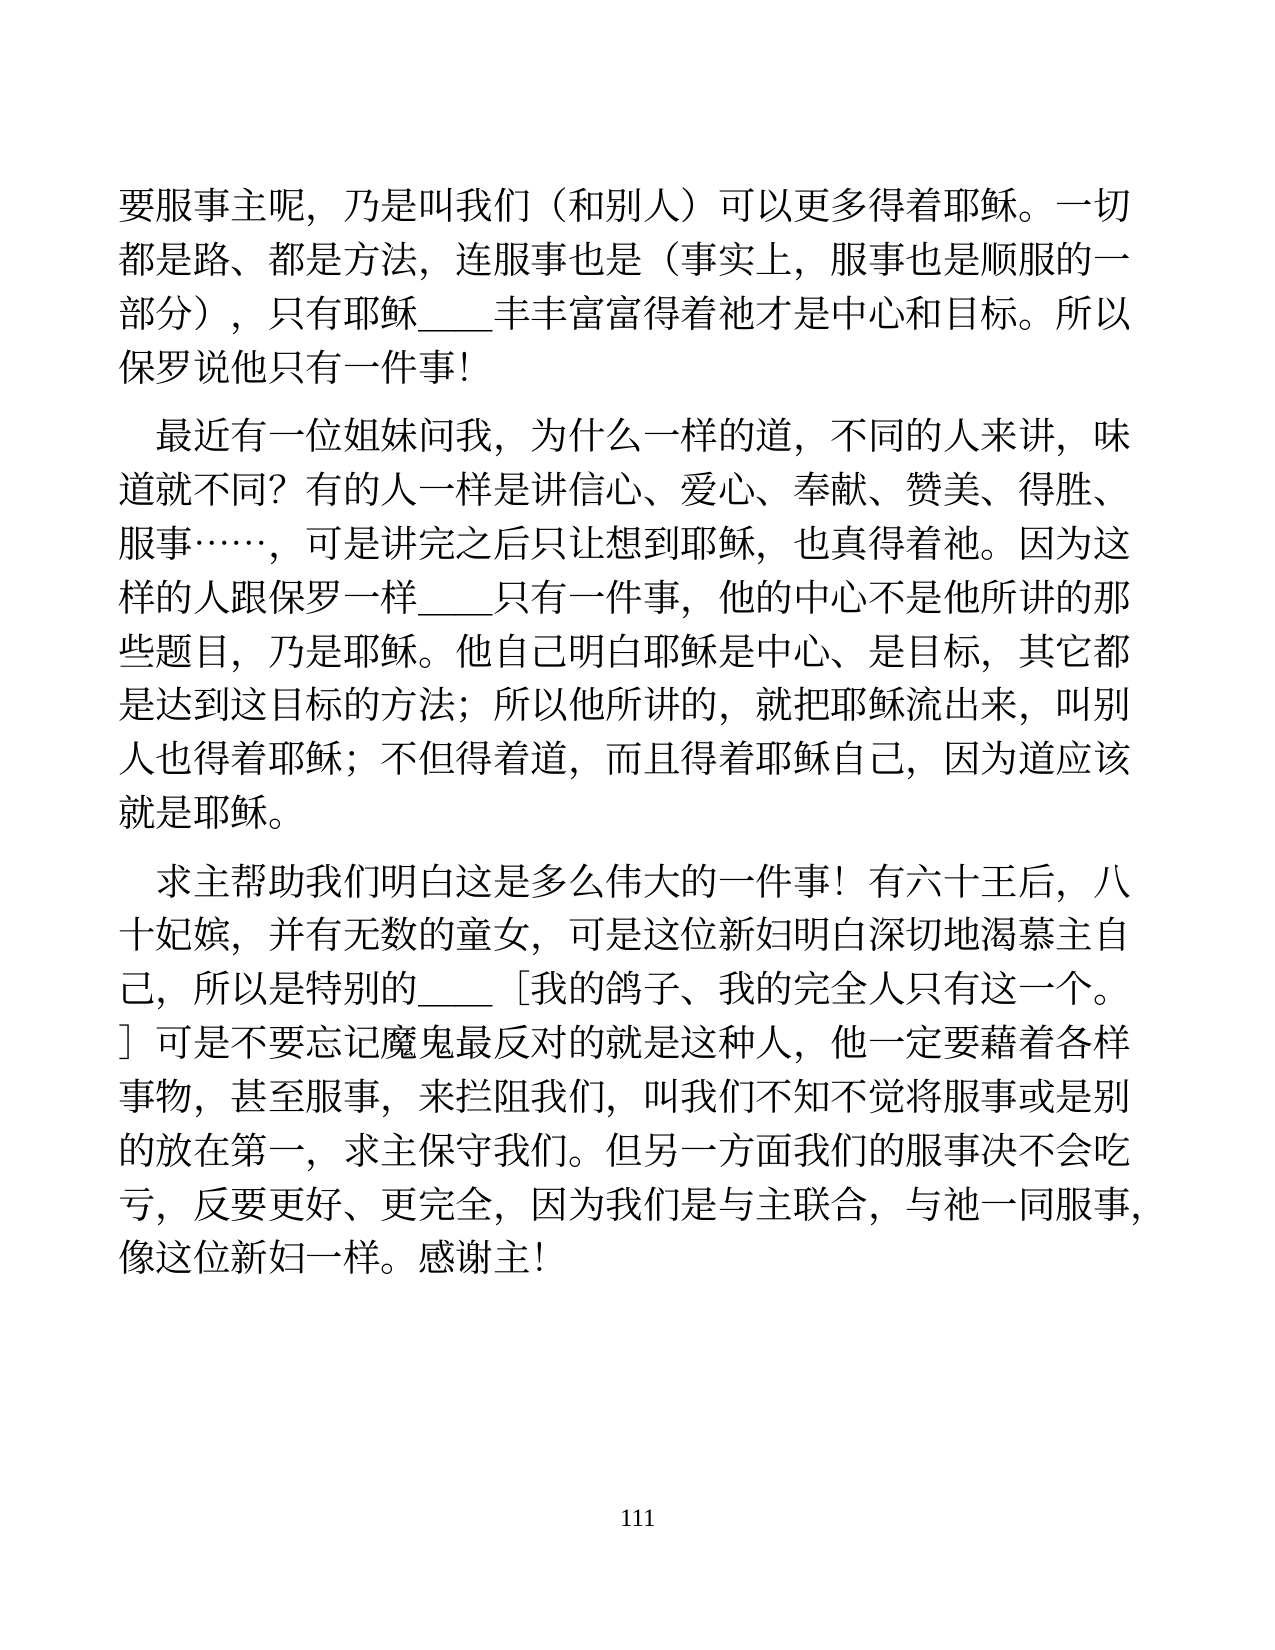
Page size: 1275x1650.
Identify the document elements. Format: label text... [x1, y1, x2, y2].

text 要服事主呢，乃是叫我们（和别人）可以更多得着耶稣。一切都是路、都是方法，连服事也是（事实上，服事也是顺服的一部分），只有耶稣＿＿丰丰富富得着祂才是中心和目标。所以保罗说他只有一件事！ [118, 176, 1157, 392]
text 最近有一位姐妹问我，为什么一样的道，不同的人来讲，味道就不同？有的人一样是讲信心、爱心、奉献、赞美、得胜、服事……，可是讲完之后只让想到耶稣，也真得着祂。因为这样的人跟保罗一样＿＿只有一件事，他的中心不是他所讲的那些题目，乃是耶稣。他自己明白耶稣是中心、是目标，其它都是达到这目标的方法；所以他所讲的，就把耶稣流出来，叫别人也得着耶稣；不但得着道，而且得着耶稣自己，因为道应该就是耶稣。 [118, 406, 1157, 837]
text 求主帮助我们明白这是多么伟大的一件事！有六十王后，八十妃嫔，并有无数的童女，可是这位新妇明白深切地渴慕主自己，所以是特别的＿＿［我的鸽子、我的完全人只有这一个。］可是不要忘记魔鬼最反对的就是这种人，他一定要藉着各样事物，甚至服事，来拦阻我们，叫我们不知不觉将服事或是别的放在第一，求主保守我们。但另一方面我们的服事决不会吃亏，反要更好、更完全，因为我们是与主联合，与祂一同服事，像这位新妇一样。感谢主！ [118, 852, 1157, 1283]
